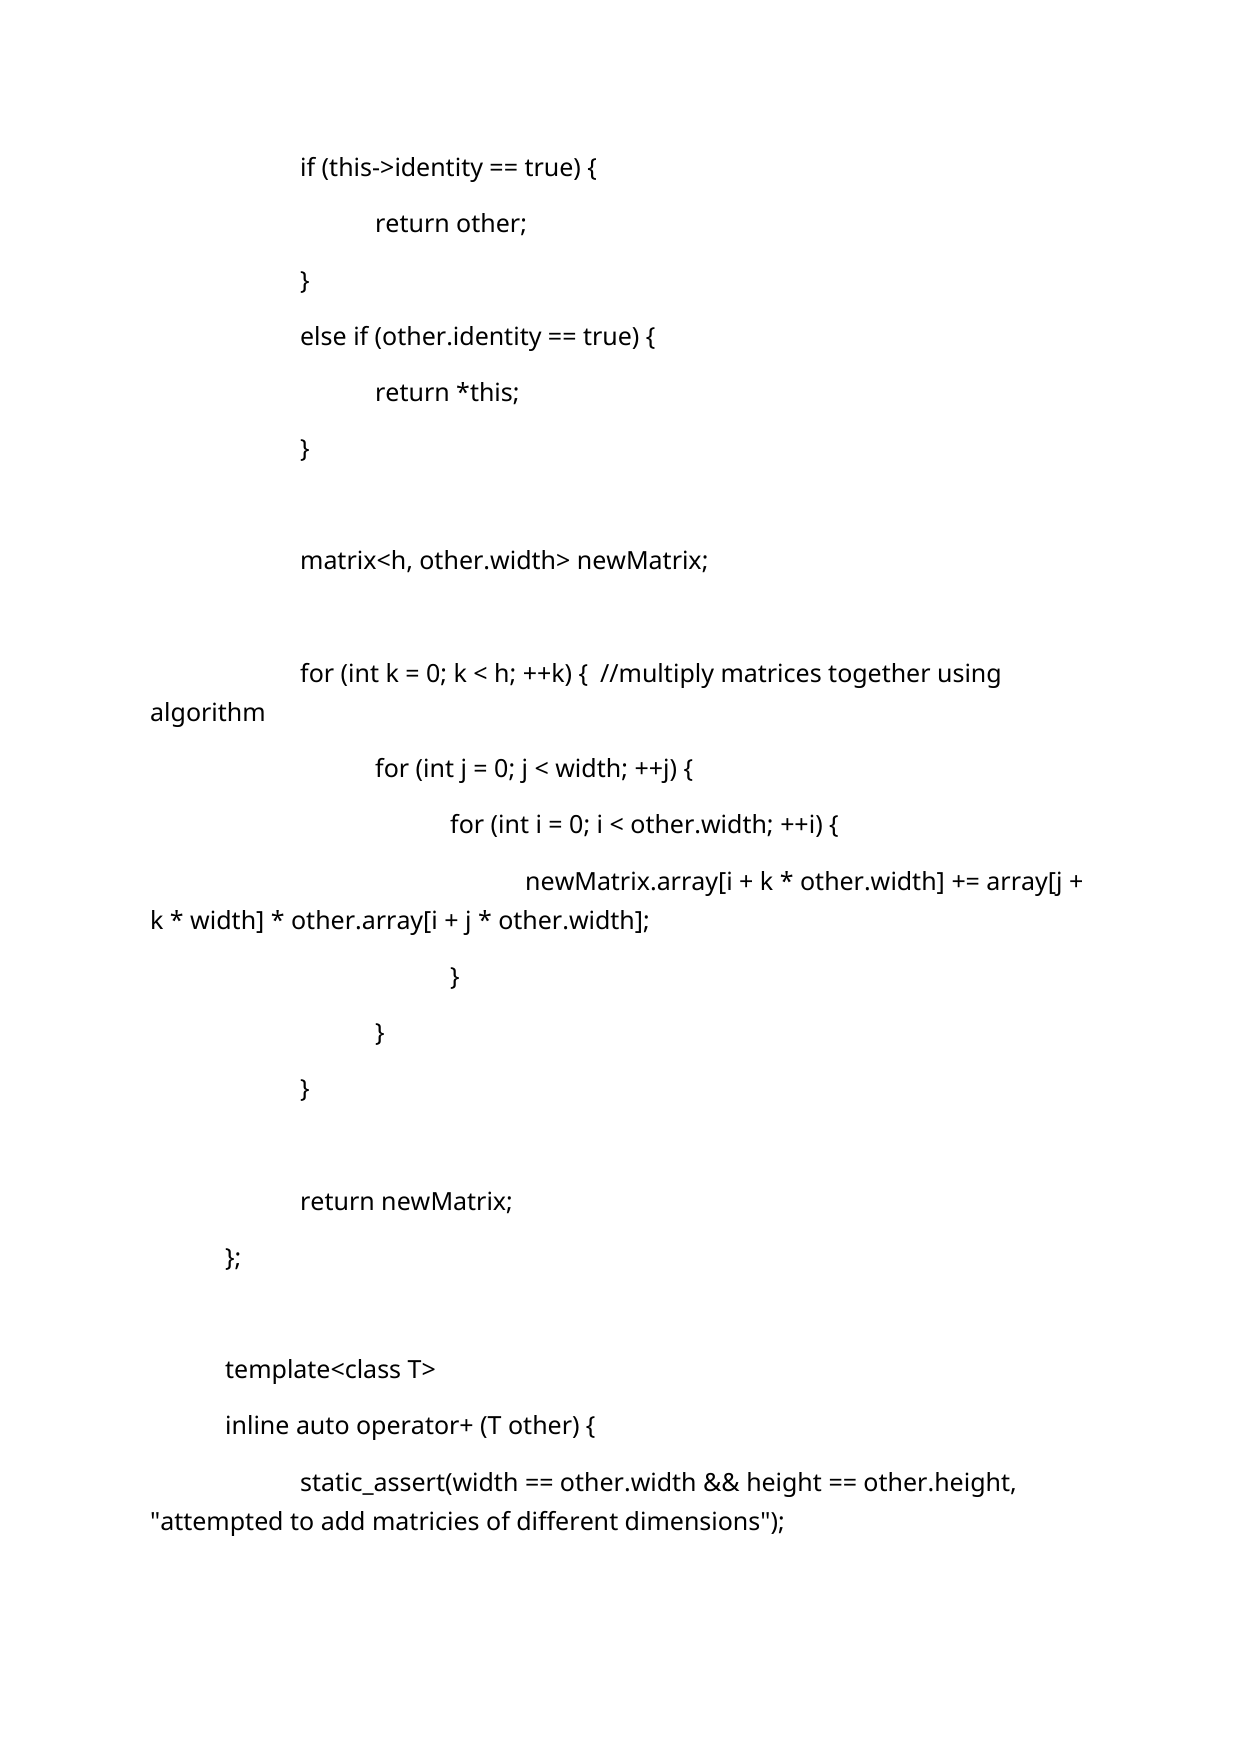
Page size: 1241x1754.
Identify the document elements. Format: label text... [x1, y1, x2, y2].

text } [150, 1015, 1090, 1049]
text }; [150, 1239, 1090, 1274]
text inline auto operator+ (T other) { [150, 1408, 1090, 1442]
text return newMatrix; [150, 1183, 1090, 1217]
text } [150, 959, 1090, 993]
text else if (other.identity == true) { [150, 318, 1090, 352]
text for (int j = 0; j < width; ++j) { [150, 751, 1090, 785]
text return other; [150, 206, 1090, 240]
text } [150, 1071, 1090, 1105]
text matrix<h, other.width> newMatrix; [150, 543, 1090, 577]
text if (this->identity == true) { [150, 150, 1090, 184]
text } [150, 262, 1090, 296]
text return *this; [150, 374, 1090, 409]
text static_assert(width == other.width && height == other.height, "attempted to add matricies of different dimensions"); [150, 1464, 1090, 1538]
text for (int k = 0; k < h; ++k) { //multiply matrices together using algorithm [150, 655, 1090, 729]
text for (int i = 0; i < other.width; ++i) { [150, 807, 1090, 841]
text } [150, 431, 1090, 465]
text newMatrix.array[i + k * other.width] += array[j + k * width] * other.array[i + j * other.width]; [150, 863, 1090, 937]
text template<class T> [150, 1352, 1090, 1386]
